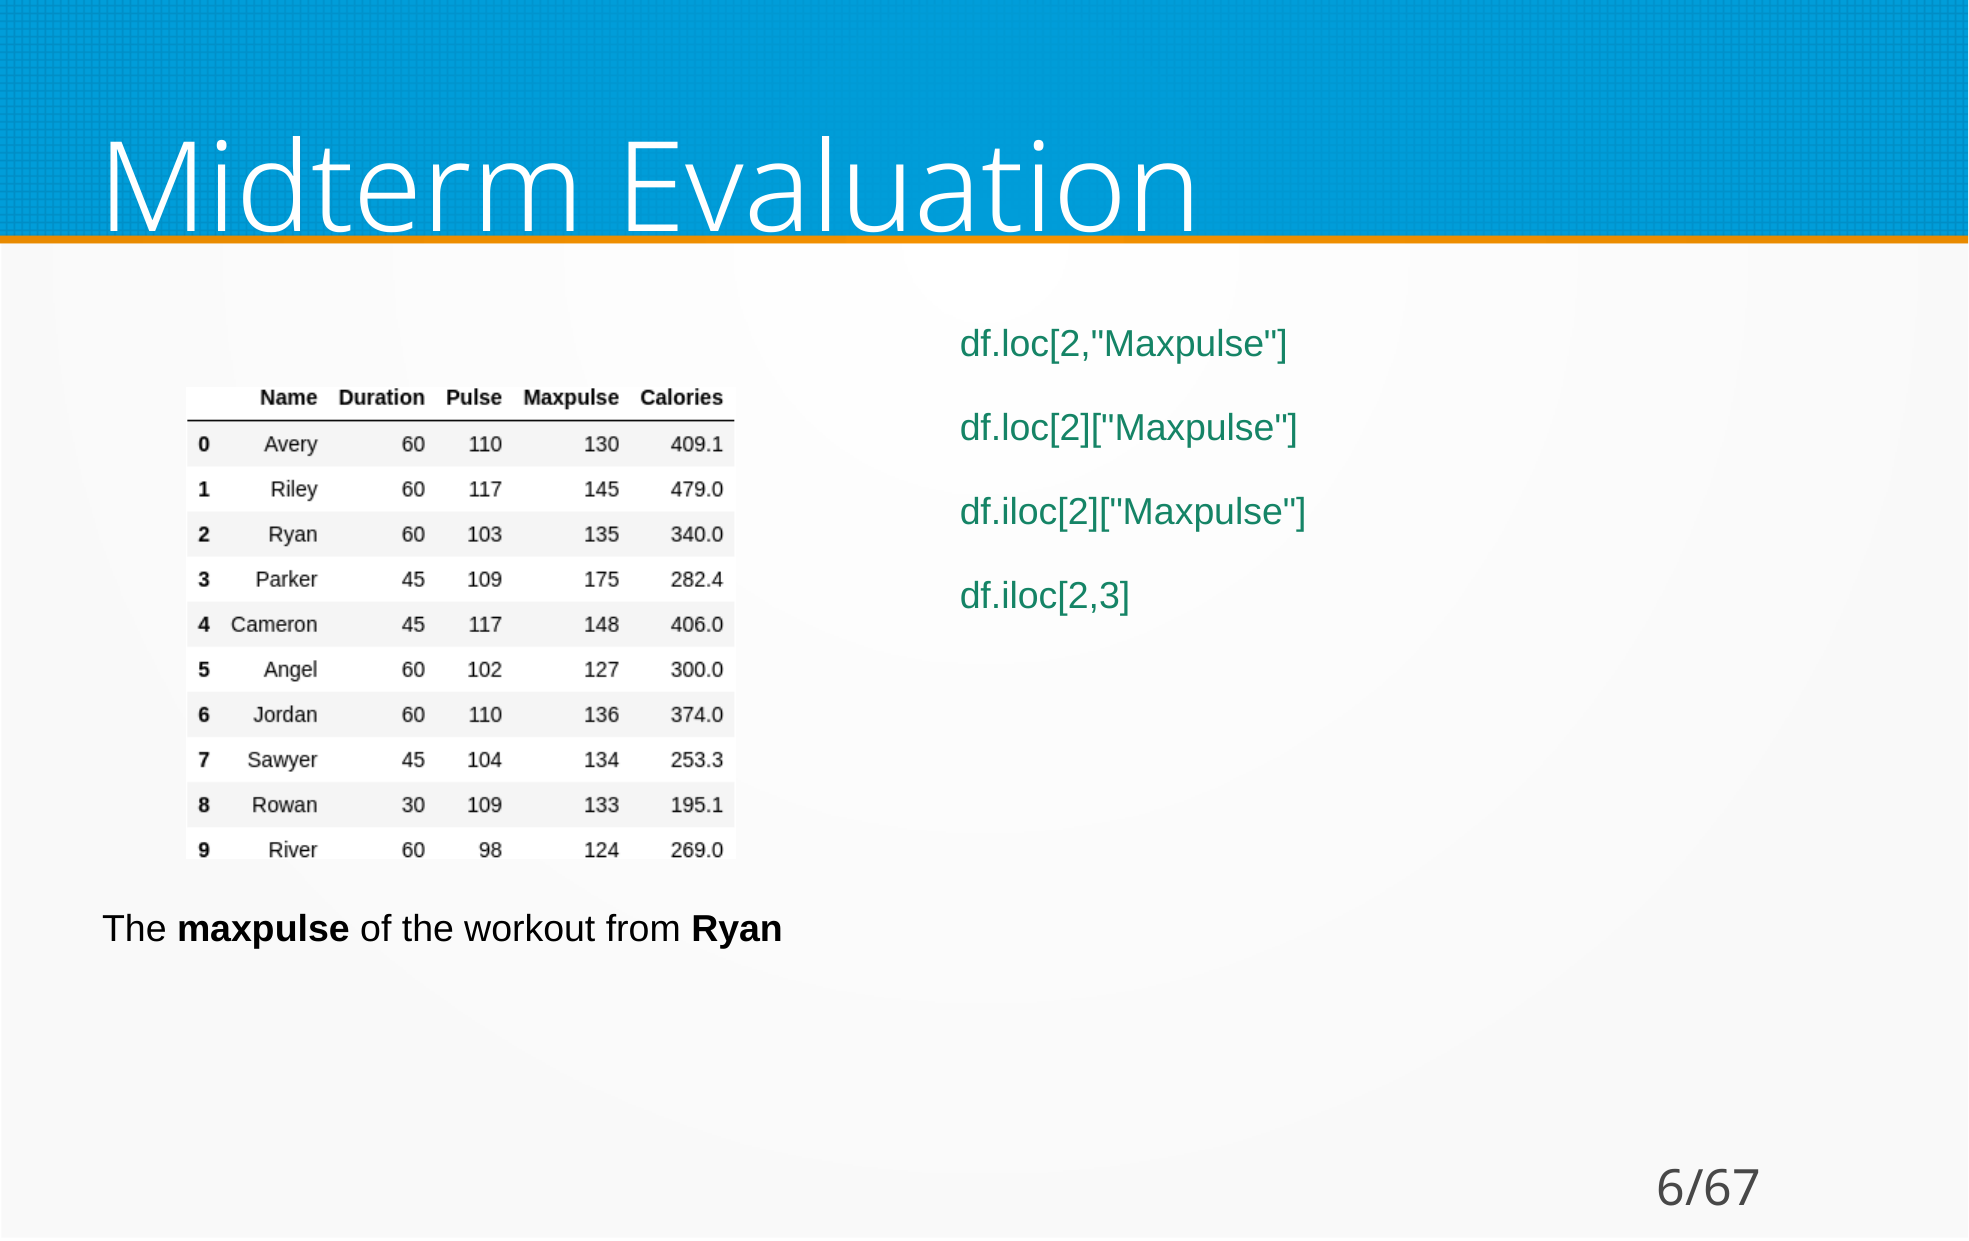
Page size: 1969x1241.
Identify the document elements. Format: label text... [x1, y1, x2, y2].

text_box df.loc[2,"Maxpulse"] df.loc[2]["Maxpulse"] df.iloc[2]["Maxpulse"] df.iloc[2,3] [945, 315, 1861, 624]
title Midterm Evaluation [98, 49, 1870, 257]
picture [0, 236, 1969, 1241]
text_box The maxpulse of the workout from Ryan [15, 900, 871, 957]
